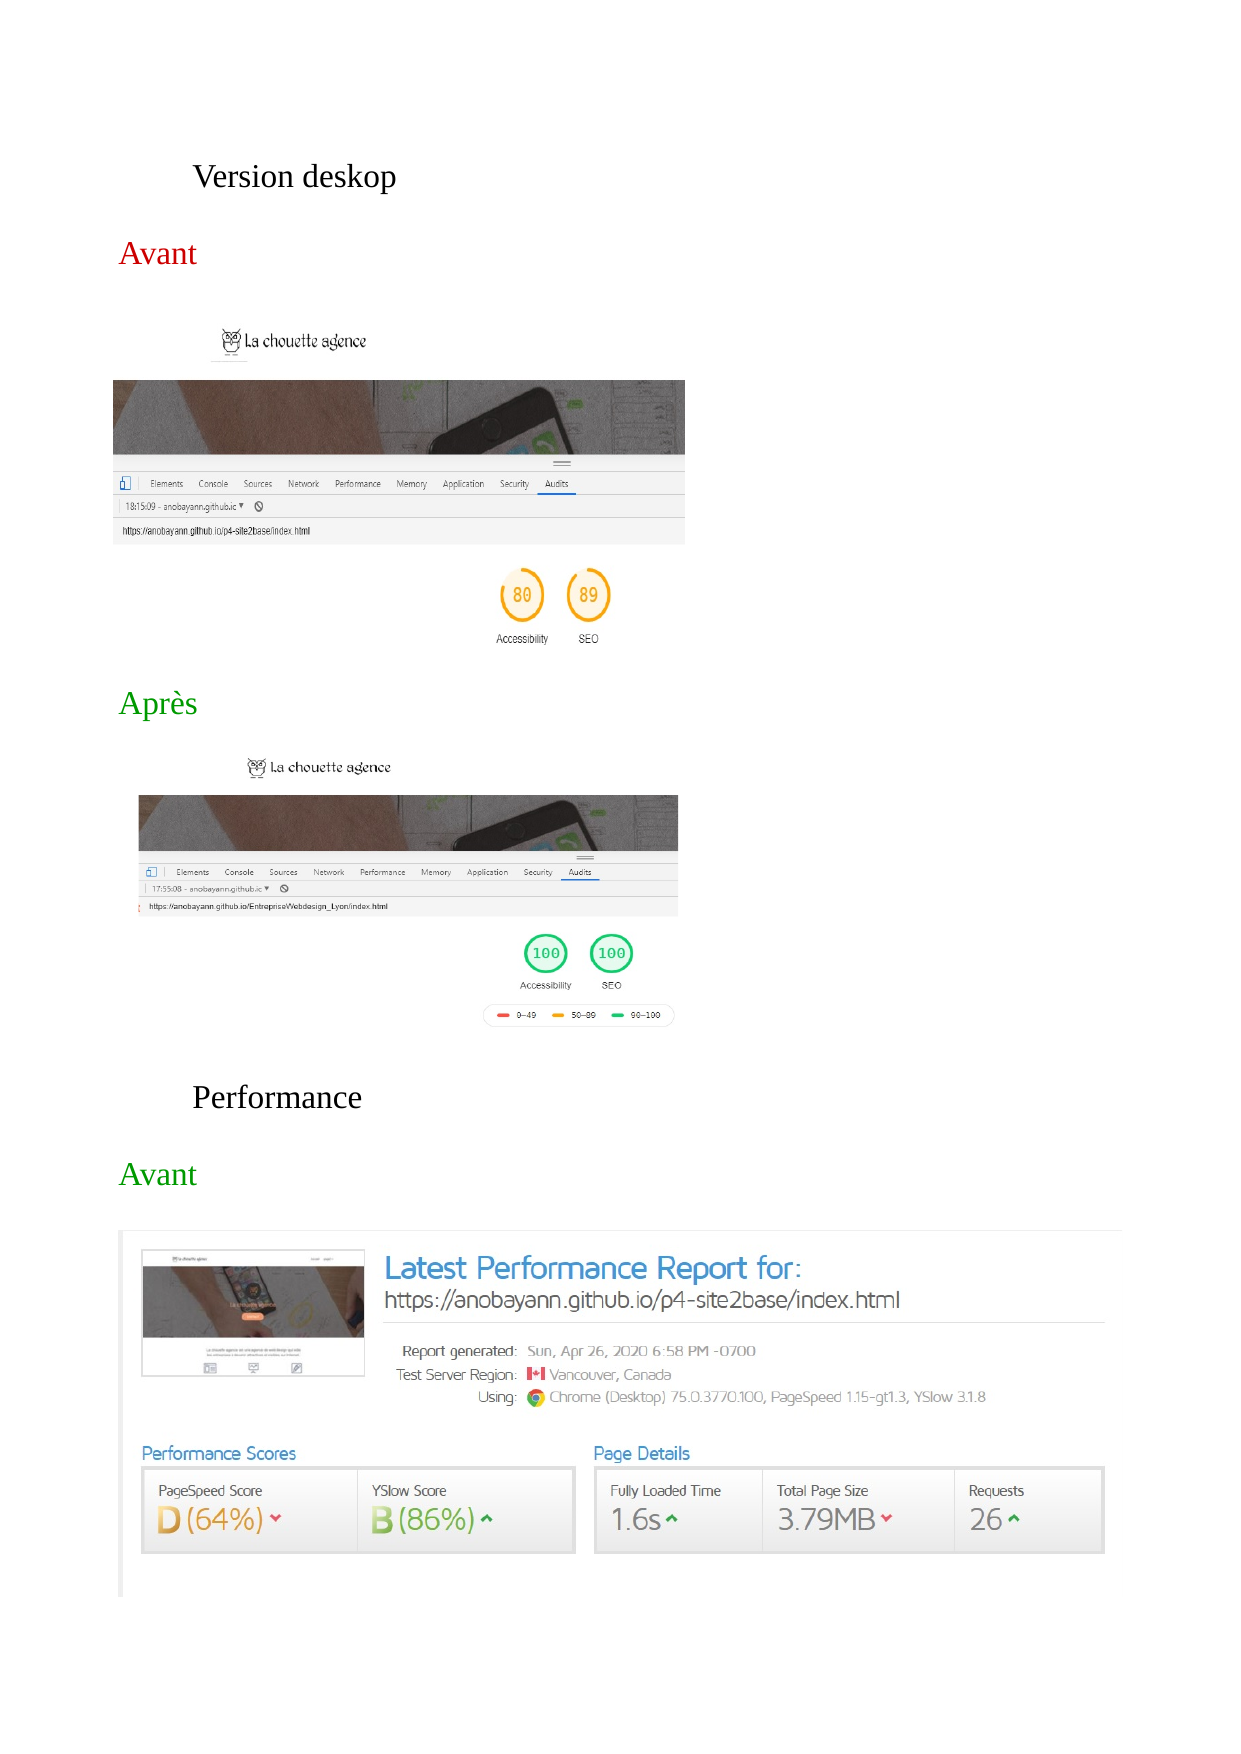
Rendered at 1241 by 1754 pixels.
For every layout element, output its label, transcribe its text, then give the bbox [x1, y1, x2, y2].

text Avant [118, 1154, 1122, 1192]
picture [118, 1230, 1123, 1597]
text Performance [118, 1077, 1122, 1116]
text Avant [118, 233, 1122, 271]
text Après [118, 683, 1122, 722]
picture [113, 323, 685, 645]
text Version deskop [118, 156, 1122, 195]
picture [138, 745, 679, 1039]
